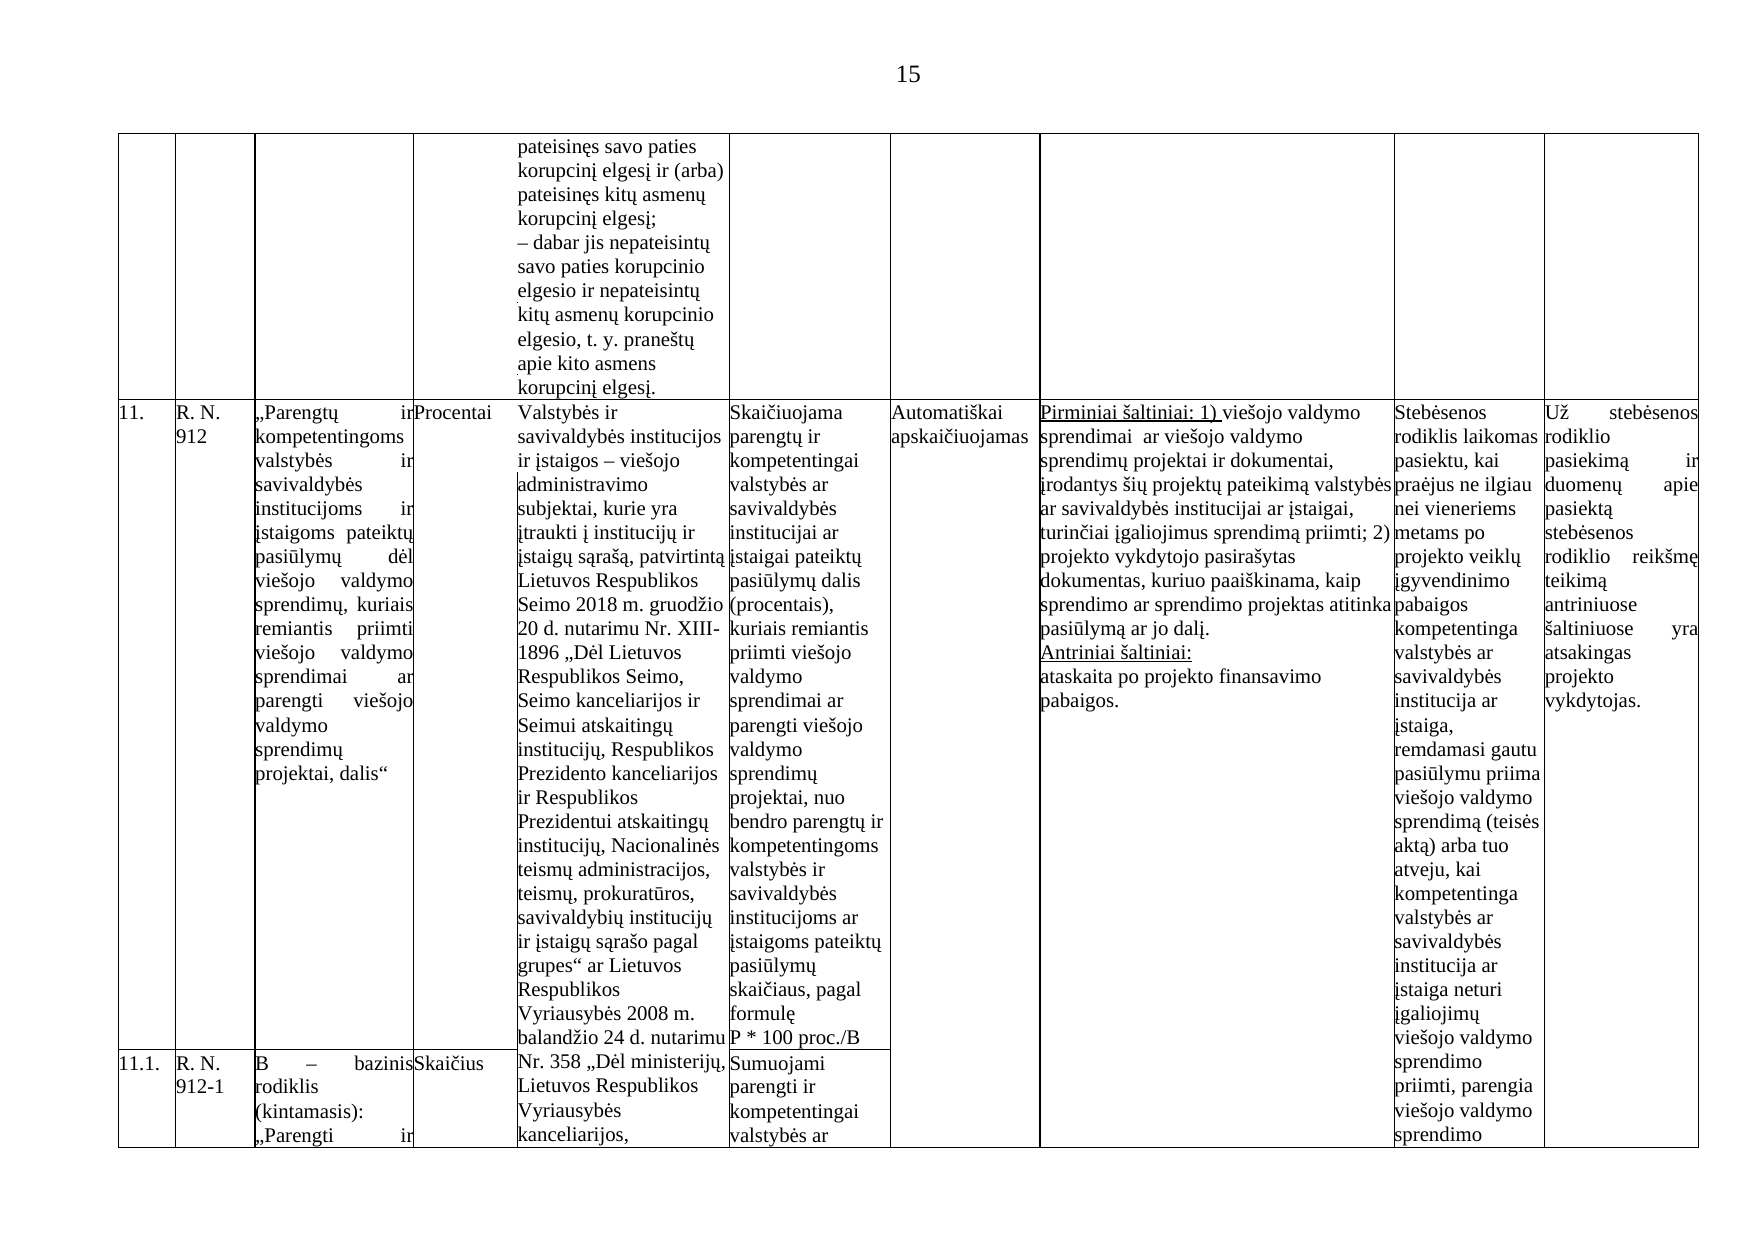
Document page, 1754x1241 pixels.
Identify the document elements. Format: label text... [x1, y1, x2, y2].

table_cell [119, 134, 175, 399]
table_cell 11. [119, 400, 175, 1049]
table_cell Procentai [414, 400, 517, 1049]
table_cell Valstybės ir savivaldybės institucijos ir įstaigos – viešojo administravimo subjektai, kurie yra įtraukti į institucijų ir įstaigų sąrašą, patvirtintą Lietuvos Respublikos Seimo 2018 m. gruodžio 20 d. nutarimu Nr. XIII-1896 „Dėl Lietuvos Respublikos Seimo, Seimo kanceliarijos ir Seimui atskaitingų institucijų, Respublikos Prezidento kanceliarijos ir Respublikos Prezidentui atskaitingų institucijų, Nacionalinės teismų administracijos, teismų, prokuratūros, savivaldybių institucijų ir įstaigų sąrašo pagal grupes“ ar Lietuvos Respublikos Vyriausybės 2008 m. balandžio 24 d. nutarimu Nr. 358 „Dėl ministerijų, Lietuvos Respublikos Vyriausybės kanceliarijos, [518, 400, 729, 1147]
table_cell Už stebėsenos rodiklio pasiekimą ir duomenų apie pasiektą stebėsenos rodiklio reikšmę teikimą antriniuose šaltiniuose yra atsakingas projekto vykdytojas. [1545, 400, 1698, 1147]
table_cell R. N. 912 [176, 400, 254, 1049]
table_cell [891, 134, 1039, 399]
table_cell [1395, 134, 1544, 399]
table_cell [256, 134, 413, 399]
table_cell Pirminiai šaltiniai: 1) viešojo valdymo sprendimai ar viešojo valdymo sprendimų projektai ir dokumentai, įrodantys šių projektų pateikimą valstybės ar savivaldybės institucijai ar įstaigai, turinčiai įgaliojimus sprendimą priimti; 2) projekto vykdytojo pasirašytas dokumentas, kuriuo paaiškinama, kaip sprendimo ar sprendimo projektas atitinka pasiūlymą ar jo dalį. Antriniai šaltiniai: ataskaita po projekto finansavimo pabaigos. [1041, 400, 1394, 1147]
table_cell „Parengtų ir kompetentingoms valstybės ir savivaldybės institucijoms ir įstaigoms pateiktų pasiūlymų dėl viešojo valdymo sprendimų, kuriais remiantis priimti viešojo valdymo sprendimai ar parengti viešojo valdymo sprendimų projektai, dalis“ [256, 400, 413, 1049]
table_cell pateisinęs savo paties korupcinį elgesį ir (arba) pateisinęs kitų asmenų korupcinį elgesį; – dabar jis nepateisintų savo paties korupcinio elgesio ir nepateisintų kitų asmenų korupcinio elgesio, t. y. praneštų apie kito asmens korupcinį elgesį. [518, 134, 729, 399]
table_cell [176, 134, 254, 399]
table_cell [414, 134, 517, 399]
table_cell B – bazinis rodiklis (kintamasis): „Parengti ir [256, 1050, 413, 1147]
table_cell Sumuojami parengti ir kompetentingai valstybės ar [730, 1050, 890, 1147]
table_cell Skaičiuojama parengtų ir kompetentingai valstybės ar savivaldybės institucijai ar įstaigai pateiktų pasiūlymų dalis (procentais), kuriais remiantis priimti viešojo valdymo sprendimai ar parengti viešojo valdymo sprendimų projektai, nuo bendro parengtų ir kompetentingoms valstybės ir savivaldybės institucijoms ar įstaigoms pateiktų pasiūlymų skaičiaus, pagal formulę P * 100 proc./B [730, 400, 890, 1049]
table_cell Skaičius [414, 1050, 517, 1147]
table_cell [1041, 134, 1394, 399]
table_cell Stebėsenos rodiklis laikomas pasiektu, kai praėjus ne ilgiau nei vieneriems metams po projekto veiklų įgyvendinimo pabaigos kompetentinga valstybės ar savivaldybės institucija ar įstaiga, remdamasi gautu pasiūlymu priima viešojo valdymo sprendimą (teisės aktą) arba tuo atveju, kai kompetentinga valstybės ar savivaldybės institucija ar įstaiga neturi įgaliojimų viešojo valdymo sprendimo priimti, parengia viešojo valdymo sprendimo [1395, 400, 1544, 1147]
table_cell [1545, 134, 1698, 399]
table_cell 11.1. [119, 1050, 175, 1147]
table_cell Automatiškai apskaičiuojamas [891, 400, 1039, 1147]
table_cell R. N. 912-1 [176, 1050, 254, 1147]
table_cell [730, 134, 890, 399]
